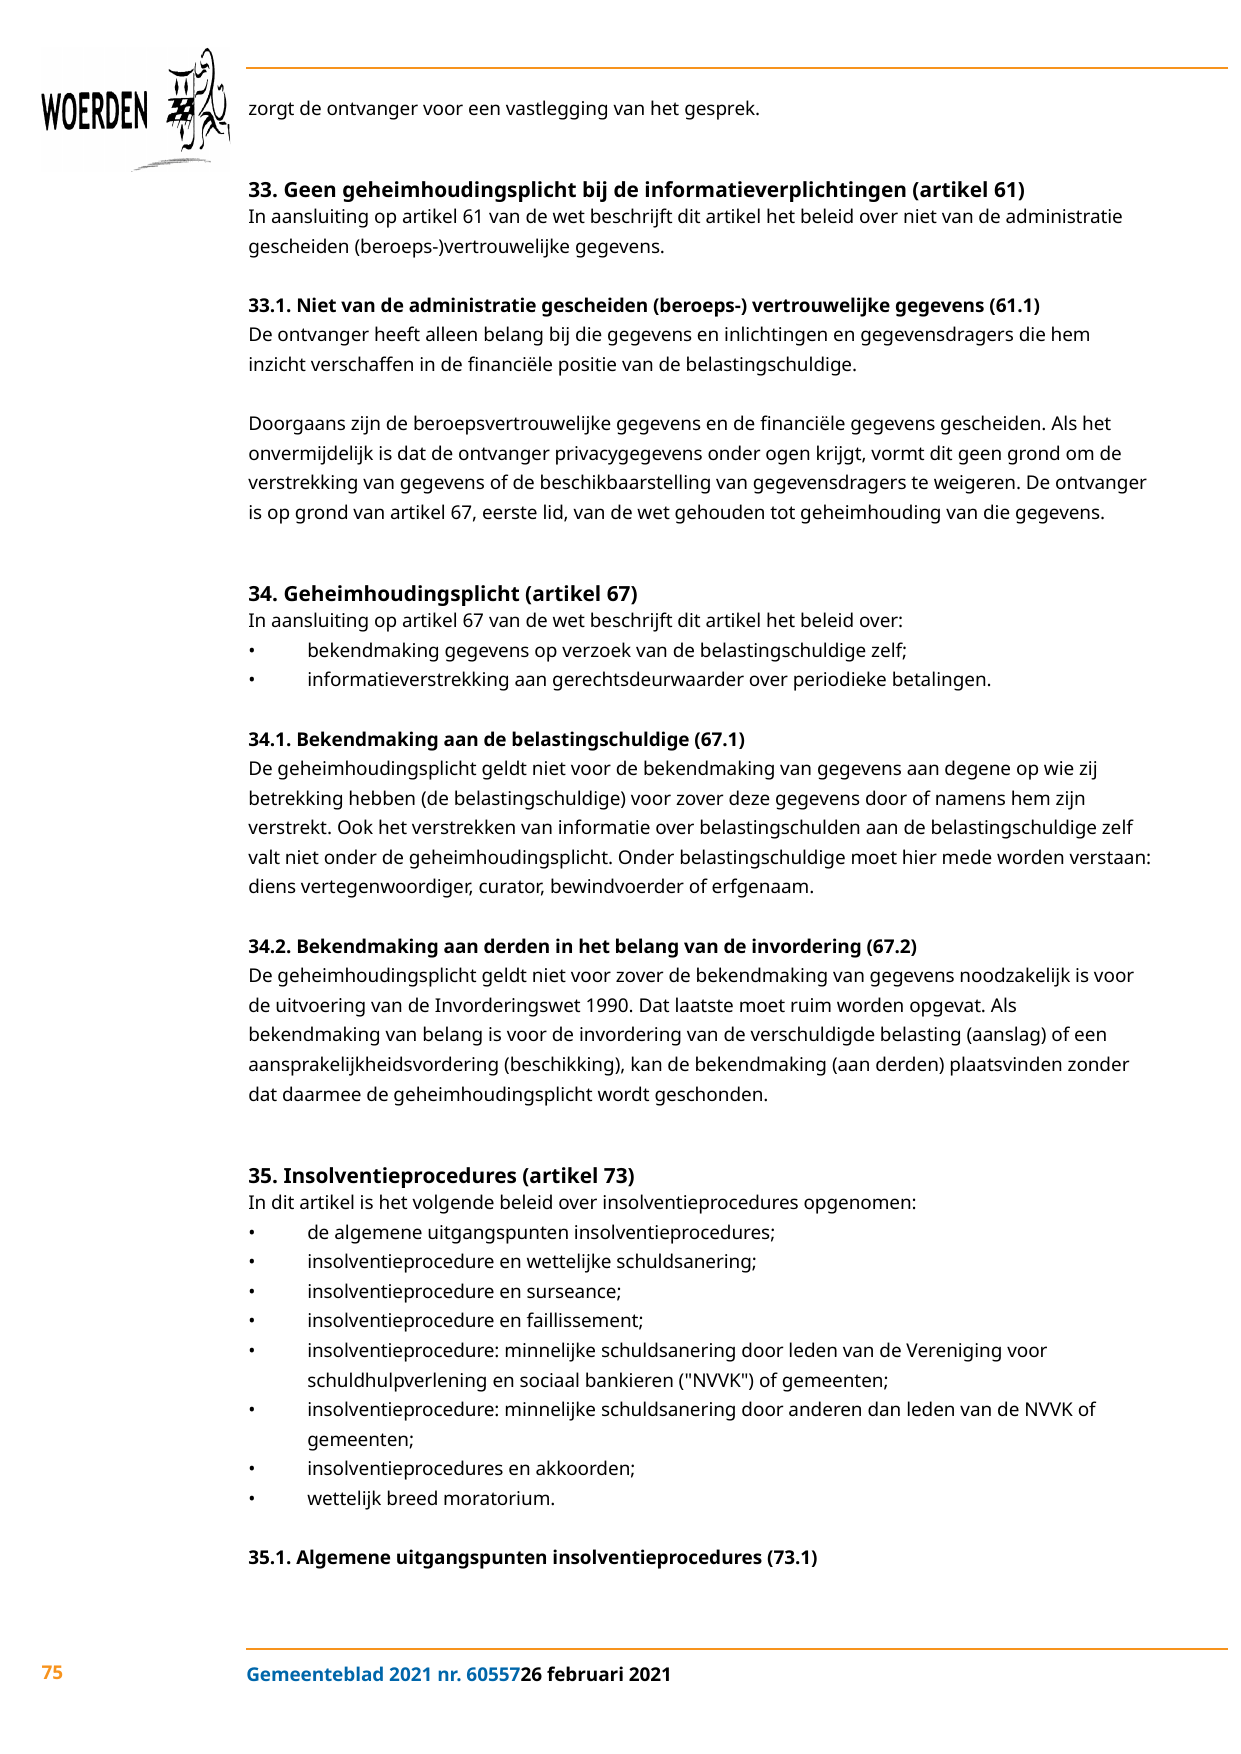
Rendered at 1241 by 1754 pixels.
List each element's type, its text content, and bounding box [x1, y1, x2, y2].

list insolventieprocedure en faillissement; [248, 1308, 1152, 1333]
list insolventieprocedure en wettelijke schuldsanering; [248, 1248, 1152, 1274]
text 34. Geheimhoudingsplicht (artikel 67) [248, 579, 1152, 607]
text 33.1. Niet van de administratie gescheiden (beroeps-) vertrouwelijke gegevens (61.1) [248, 292, 1152, 318]
text 34.1. Bekendmaking aan de belastingschuldige (67.1) [248, 726, 1152, 752]
text De ontvanger heeft alleen belang bij die gegevens en inlichtingen en gegevensdragers die hem inzicht verschaffen in de financiële positie van de belastingschuldige. [248, 322, 1152, 377]
list insolventieprocedure: minnelijke schuldsanering door leden van de Vereniging voor schuldhulpverlening en sociaal bankieren ("NVVK") of gemeenten; [248, 1337, 1152, 1392]
text 35.1. Algemene uitgangspunten insolventieprocedures (73.1) [248, 1544, 1152, 1570]
text Doorgaans zijn de beroepsvertrouwelijke gegevens en de financiële gegevens gescheiden. Als het onvermijdelijk is dat de ontvanger privacygegevens onder ogen krijgt, vormt dit geen grond om de verstrekking van gegevens of de beschikbaarstelling van gegevensdragers te weigeren. De ontvanger is op grond van artikel 67, eerste lid, van de wet gehouden tot geheimhouding van die gegevens. [248, 410, 1152, 525]
text In aansluiting op artikel 61 van de wet beschrijft dit artikel het beleid over niet van de administratie gescheiden (beroeps-)vertrouwelijke gegevens. [248, 203, 1152, 258]
text 33. Geen geheimhoudingsplicht bij de informatieverplichtingen (artikel 61) [248, 175, 1152, 203]
list insolventieprocedure en surseance; [248, 1278, 1152, 1304]
list wettelijk breed moratorium. [248, 1485, 1152, 1511]
text De geheimhoudingsplicht geldt niet voor de bekendmaking van gegevens aan degene op wie zij betrekking hebben (de belastingschuldige) voor zover deze gegevens door of namens hem zijn verstrekt. Ook het verstrekken van informatie over belastingschulden aan de belastingschuldige zelf valt niet onder de geheimhoudingsplicht. Onder belastingschuldige moet hier mede worden verstaan: diens vertegenwoordiger, curator, bewindvoerder of erfgenaam. [248, 755, 1152, 899]
list insolventieprocedure: minnelijke schuldsanering door anderen dan leden van de NVVK of gemeenten; [248, 1396, 1152, 1452]
picture [41, 47, 231, 172]
list bekendmaking gegevens op verzoek van de belastingschuldige zelf; [248, 637, 1152, 663]
list de algemene uitgangspunten insolventieprocedures; [248, 1219, 1152, 1244]
text In aansluiting op artikel 67 van de wet beschrijft dit artikel het beleid over: [248, 607, 1152, 633]
text 35. Insolventieprocedures (artikel 73) [248, 1161, 1152, 1189]
text 34.2. Bekendmaking aan derden in het belang van de invordering (67.2) [248, 933, 1152, 959]
text zorgt de ontvanger voor een vastlegging van het gesprek. [248, 95, 1152, 121]
list informatieverstrekking aan gerechtsdeurwaarder over periodieke betalingen. [248, 667, 1152, 692]
list insolventieprocedures en akkoorden; [248, 1456, 1152, 1481]
text In dit artikel is het volgende beleid over insolventieprocedures opgenomen: [248, 1189, 1152, 1215]
text De geheimhoudingsplicht geldt niet voor zover de bekendmaking van gegevens noodzakelijk is voor de uitvoering van de Invorderingswet 1990. Dat laatste moet ruim worden opgevat. Als bekendmaking van belang is voor de invordering van de verschuldigde belasting (aanslag) of een aansprakelijkheidsvordering (beschikking), kan de bekendmaking (aan derden) plaatsvinden zonder dat daarmee de geheimhoudingsplicht wordt geschonden. [248, 962, 1152, 1107]
